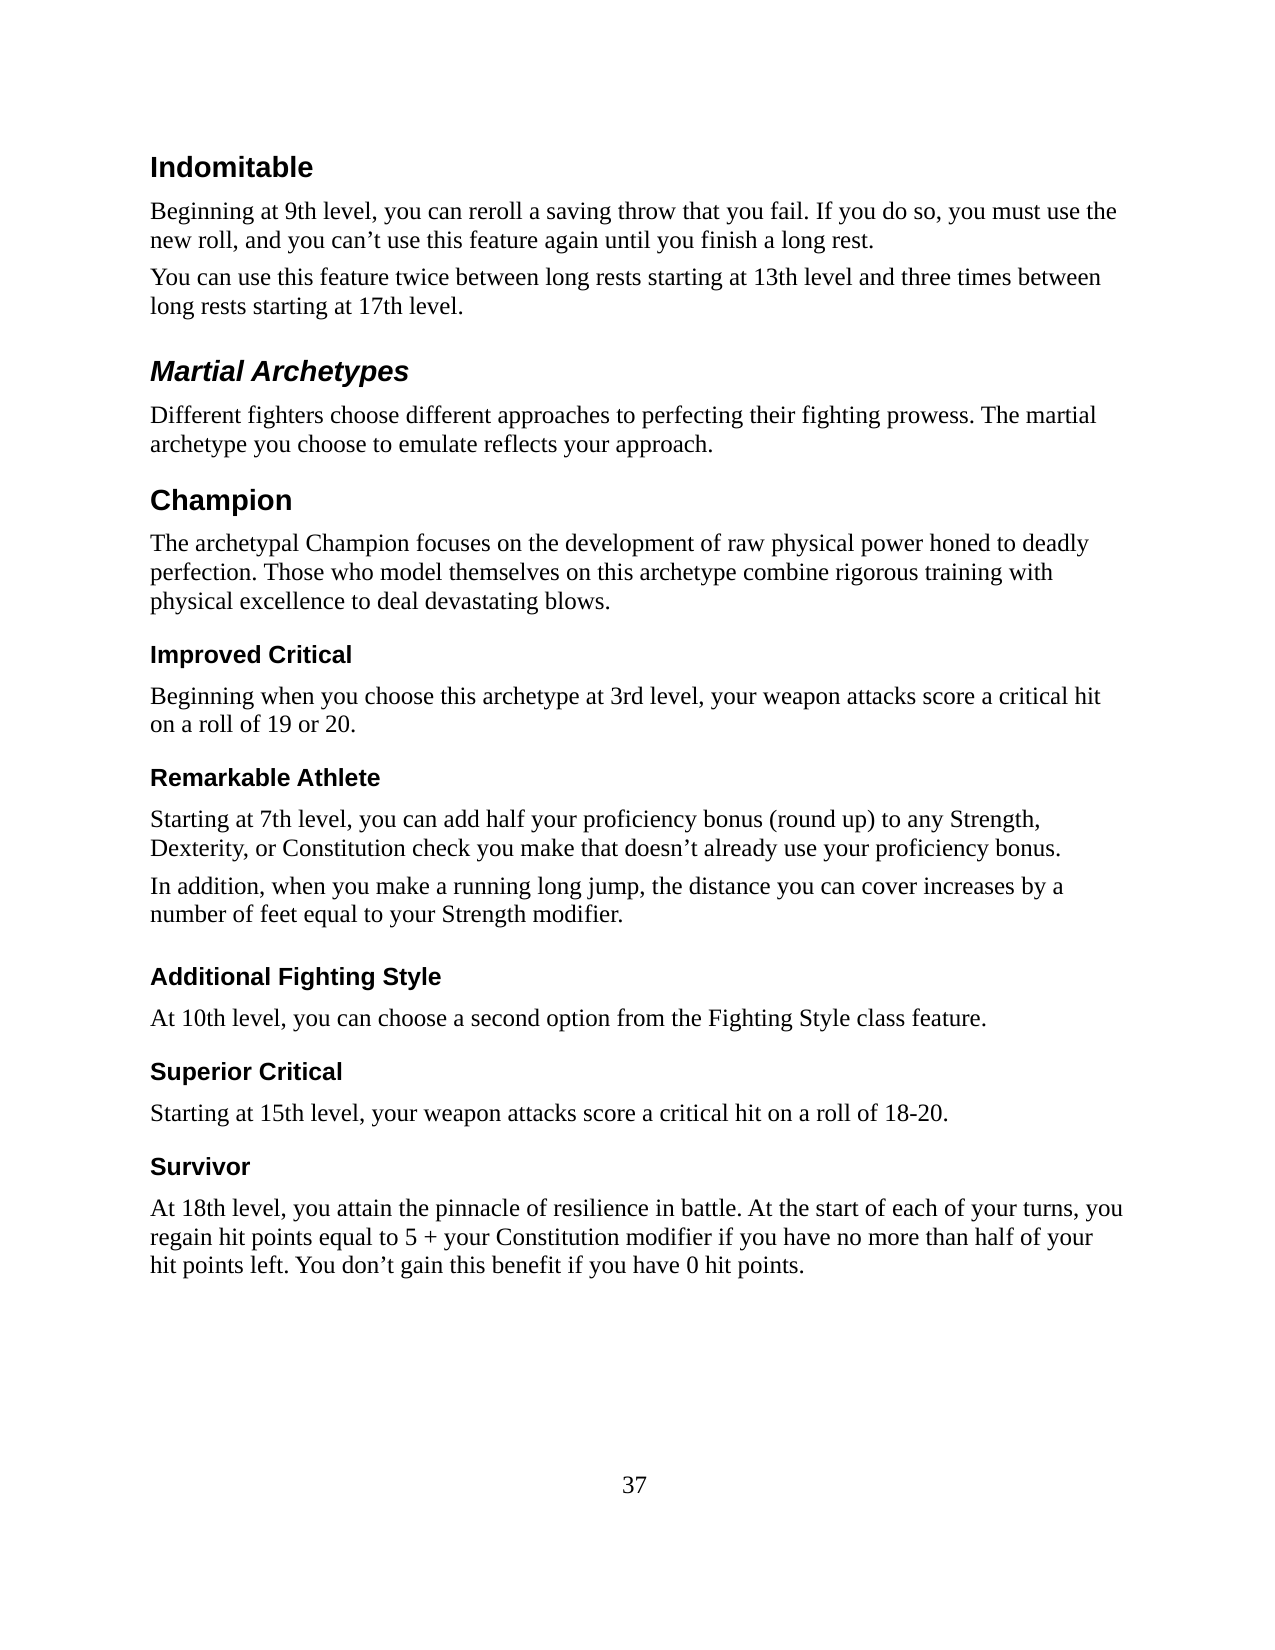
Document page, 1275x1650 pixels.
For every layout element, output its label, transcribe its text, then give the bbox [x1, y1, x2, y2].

text Different fighters choose different approaches to perfecting their fighting prowess. The martial archetype you choose to emulate reflects your approach. [150, 400, 1125, 457]
text In addition, when you make a running long jump, the distance you can cover increases by a number of feet equal to your Strength modifier. [150, 871, 1125, 928]
subtitle Superior Critical [150, 1057, 1125, 1086]
text The archetypal Champion focuses on the development of raw physical power honed to deadly perfection. Those who model themselves on this archetype combine rigorous training with physical excellence to deal devastating blows. [150, 528, 1125, 615]
text Starting at 15th level, your weapon attacks score a critical hit on a roll of 18-20. [150, 1098, 1125, 1127]
subtitle Indomitable [150, 150, 1125, 183]
text At 10th level, you can choose a second option from the Fighting Style class feature. [150, 1003, 1125, 1032]
text Beginning at 9th level, you can reroll a saving throw that you fail. If you do so, you must use the new roll, and you can’t use this feature again until you finish a long rest. [150, 196, 1125, 253]
subtitle Champion [150, 482, 1125, 516]
subtitle Improved Critical [150, 640, 1125, 668]
subtitle Martial Archetypes [150, 354, 1125, 387]
text You can use this feature twice between long rests starting at 13th level and three times between long rests starting at 17th level. [150, 262, 1125, 320]
text Beginning when you choose this archetype at 3rd level, your weapon attacks score a critical hit on a roll of 19 or 20. [150, 681, 1125, 738]
subtitle Additional Fighting Style [150, 962, 1125, 991]
text Starting at 7th level, you can add half your proficiency bonus (round up) to any Strength, Dexterity, or Constitution check you make that doesn’t already use your proficiency bonus. [150, 804, 1125, 862]
subtitle Survivor [150, 1152, 1125, 1180]
text At 18th level, you attain the pinnacle of resilience in battle. At the start of each of your turns, you regain hit points equal to 5 + your Constitution modifier if you have no more than half of your hit points left. You don’t gain this benefit if you have 0 hit points. [150, 1193, 1125, 1279]
subtitle Remarkable Athlete [150, 763, 1125, 792]
